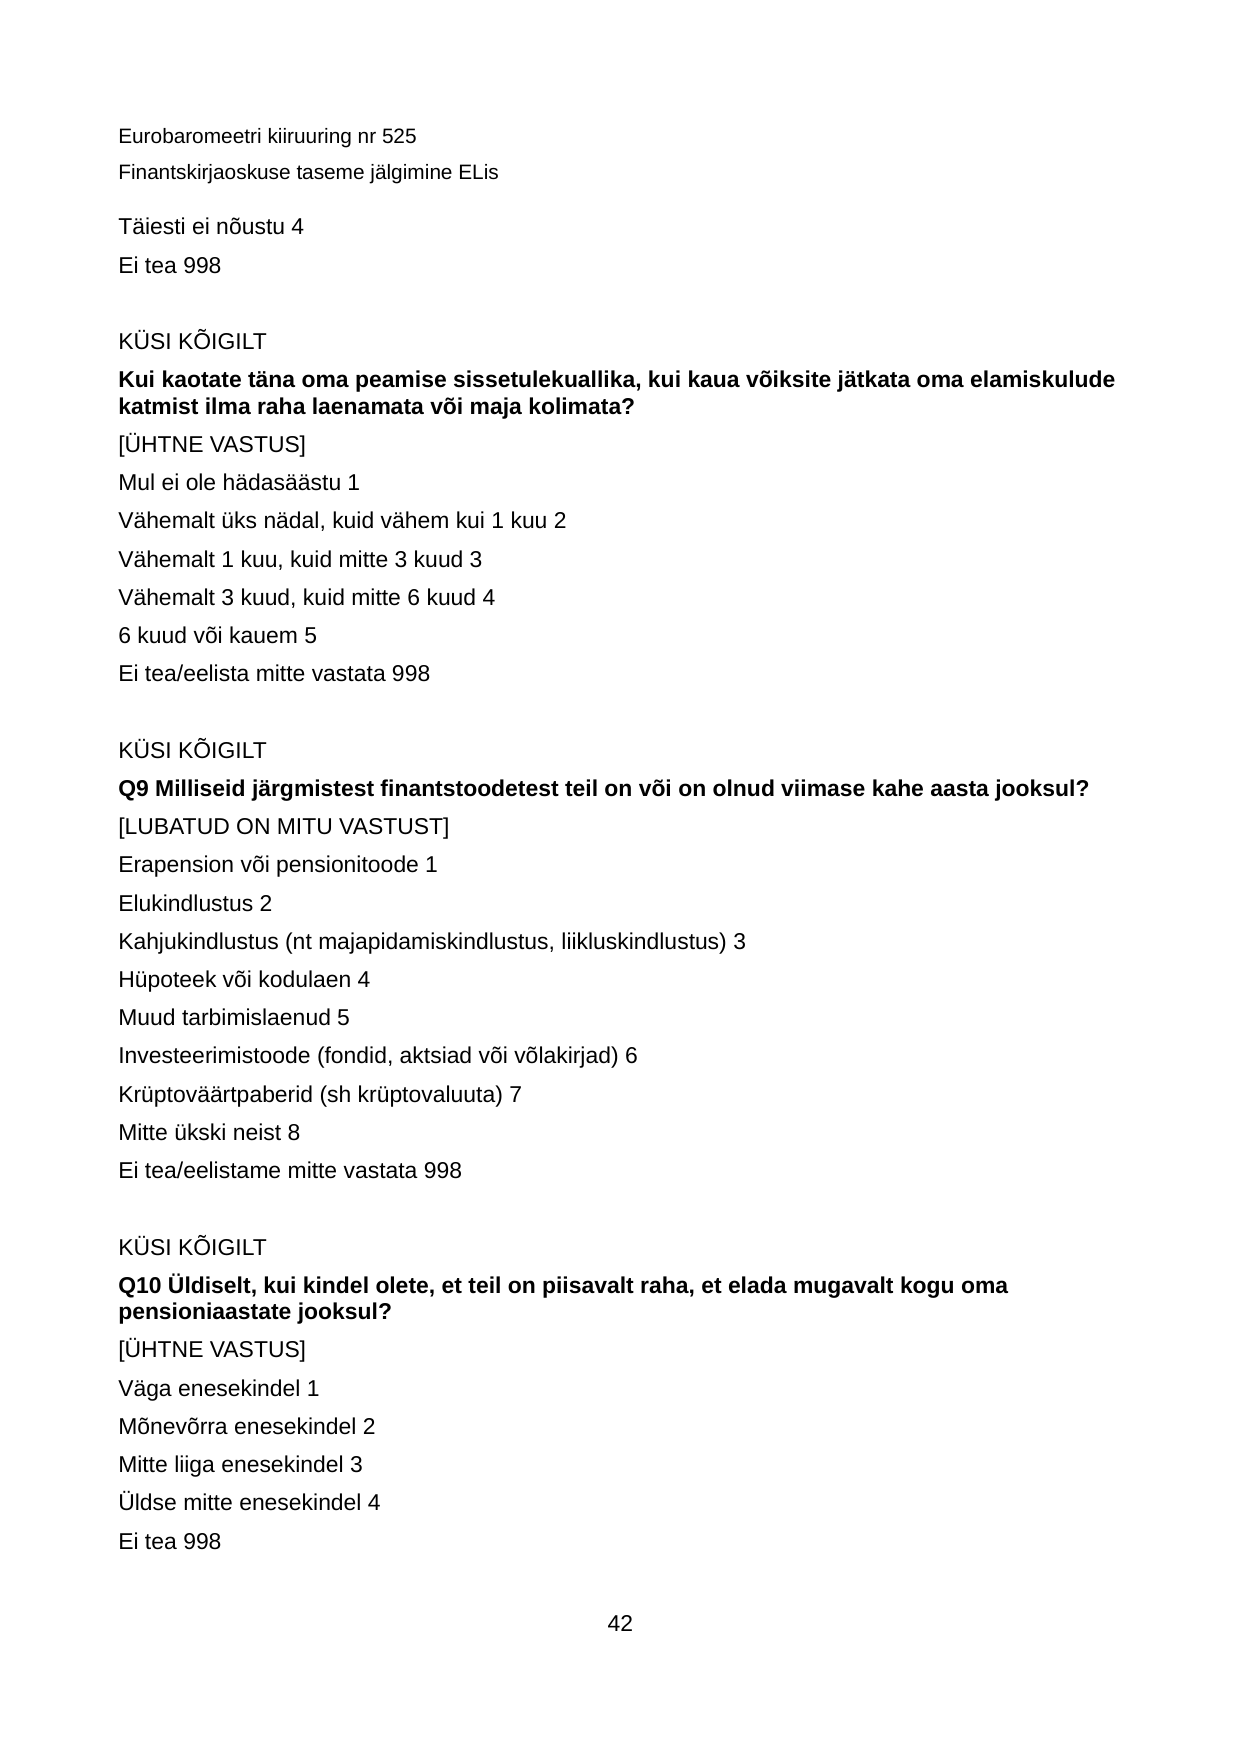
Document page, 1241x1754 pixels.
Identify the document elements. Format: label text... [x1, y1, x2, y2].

text KÜSI KÕIGILT [118, 737, 1122, 763]
text Ei tea 998 [118, 252, 1122, 278]
text Q10 Üldiselt, kui kindel olete, et teil on piisavalt raha, et elada mugavalt kogu oma pensioniaastate jooksul? [118, 1272, 1122, 1324]
text Vähemalt 1 kuu, kuid mitte 3 kuud 3 [118, 546, 1122, 572]
text [LUBATUD ON MITU VASTUST] [118, 813, 1122, 839]
text Mul ei ole hädasäästu 1 [118, 469, 1122, 495]
text Hüpoteek või kodulaen 4 [118, 966, 1122, 992]
text Mitte liiga enesekindel 3 [118, 1451, 1122, 1477]
text [ÜHTNE VASTUS] [118, 431, 1122, 457]
text Ei tea/eelistame mitte vastata 998 [118, 1157, 1122, 1183]
text Krüptoväärtpaberid (sh krüptovaluuta) 7 [118, 1081, 1122, 1107]
text Kahjukindlustus (nt majapidamiskindlustus, liikluskindlustus) 3 [118, 928, 1122, 954]
text Vähemalt üks nädal, kuid vähem kui 1 kuu 2 [118, 507, 1122, 534]
text Ei tea/eelista mitte vastata 998 [118, 660, 1122, 687]
text KÜSI KÕIGILT [118, 328, 1122, 354]
text Elukindlustus 2 [118, 889, 1122, 916]
text KÜSI KÕIGILT [118, 1234, 1122, 1260]
text Erapension või pensionitoode 1 [118, 851, 1122, 878]
text Väga enesekindel 1 [118, 1375, 1122, 1401]
text Investeerimistoode (fondid, aktsiad või võlakirjad) 6 [118, 1042, 1122, 1069]
text 6 kuud või kauem 5 [118, 622, 1122, 648]
text Täiesti ei nõustu 4 [118, 213, 1122, 240]
text Ei tea 998 [118, 1528, 1122, 1554]
text Üldse mitte enesekindel 4 [118, 1489, 1122, 1516]
text Q9 Milliseid järgmistest finantstoodetest teil on või on olnud viimase kahe aasta jooksul? [118, 775, 1122, 801]
text Vähemalt 3 kuud, kuid mitte 6 kuud 4 [118, 584, 1122, 610]
text [ÜHTNE VASTUS] [118, 1336, 1122, 1363]
text Mitte ükski neist 8 [118, 1119, 1122, 1145]
text Muud tarbimislaenud 5 [118, 1004, 1122, 1031]
text Kui kaotate täna oma peamise sissetulekuallika, kui kaua võiksite jätkata oma elamiskulude katmist ilma raha laenamata või maja kolimata? [118, 366, 1122, 419]
text Mõnevõrra enesekindel 2 [118, 1413, 1122, 1439]
